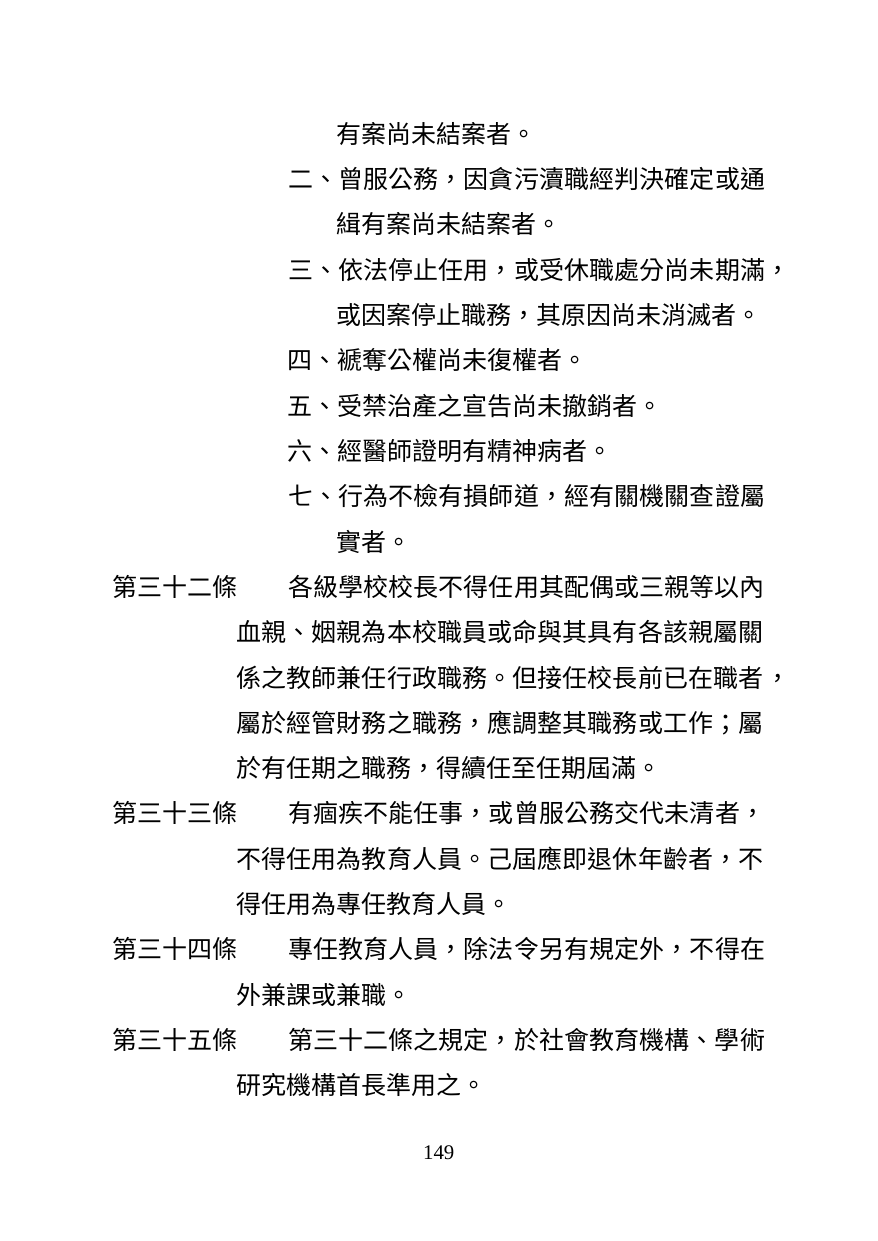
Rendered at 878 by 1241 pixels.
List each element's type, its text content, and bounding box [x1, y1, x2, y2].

text 第三十二條 各級學校校長不得任用其配偶或三親等以內血親、姻親為本校職員或命與其具有各該親屬關係之教師兼任行政職務。但接任校長前已在職者，屬於經管財務之職務，應調整其職務或工作；屬於有任期之職務，得續任至任期屆滿。 [112, 567, 765, 785]
text 三、依法停止任用，或受休職處分尚未期滿，或因案停止職務，其原因尚未消滅者。 [112, 250, 765, 332]
text 有案尚未結案者。 [112, 114, 765, 151]
text 二、曾服公務，因貪污瀆職經判決確定或通緝有案尚未結案者。 [112, 159, 765, 241]
text 第三十四條 專任教育人員，除法令另有規定外，不得在外兼課或兼職。 [112, 930, 765, 1011]
text 四、褫奪公權尚未復權者。 [112, 341, 765, 377]
text 六、經醫師證明有精神病者。 [112, 431, 765, 468]
text 五、受禁治產之宣告尚未撤銷者。 [112, 386, 765, 422]
text 第三十五條 第三十二條之規定，於社會教育機構、學術研究機構首長準用之。 [112, 1021, 765, 1102]
text 第三十三條 有痼疾不能任事，或曾服公務交代未清者，不得任用為教育人員。己屆應即退休年齡者，不得任用為專任教育人員。 [112, 794, 765, 921]
text 七、行為不檢有損師道，經有關機關查證屬實者。 [112, 477, 765, 558]
